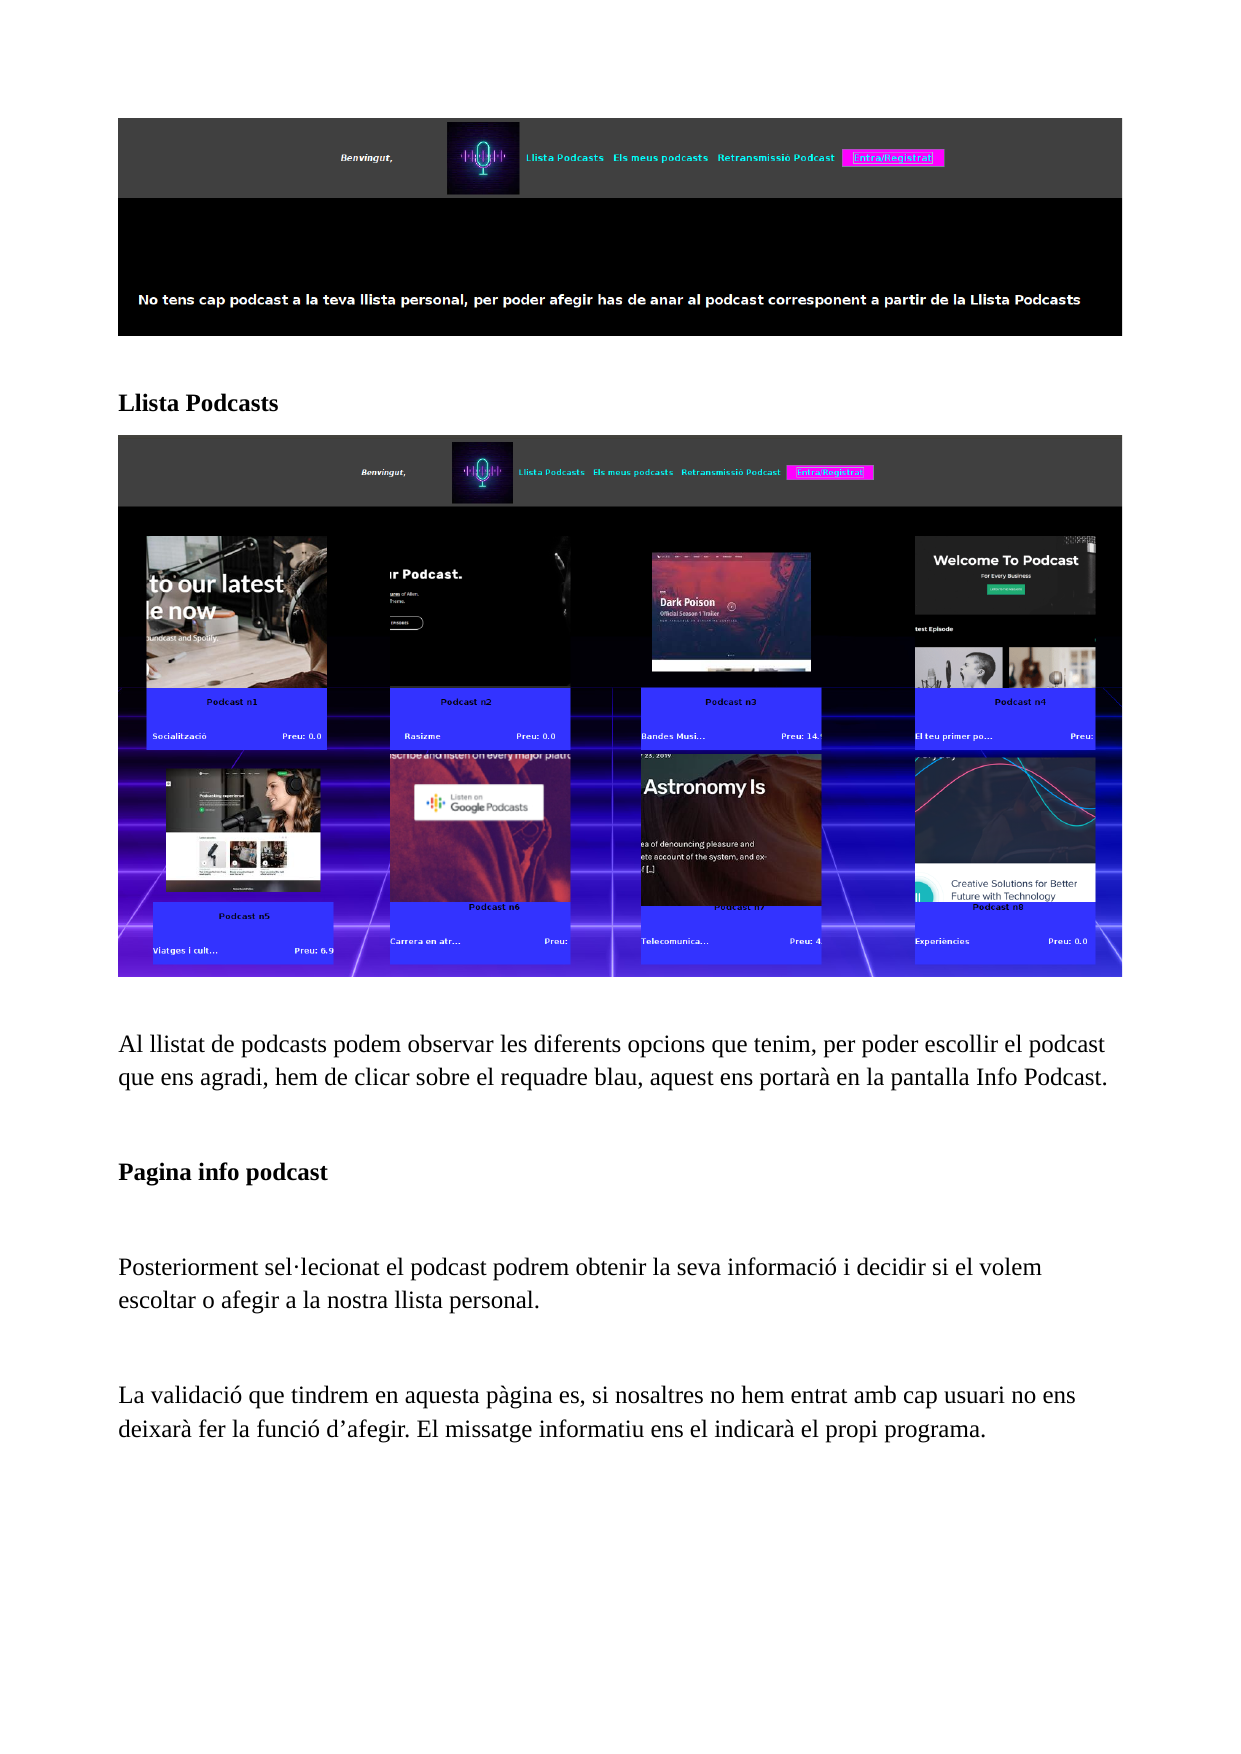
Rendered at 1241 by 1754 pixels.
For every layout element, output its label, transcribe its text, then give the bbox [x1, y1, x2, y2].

text Posteriorment sel·lecionat el podcast podrem obtenir la seva informació i decidir si el volem escoltar o afegir a la nostra llista personal. [118, 1252, 1122, 1314]
text Al llistat de podcasts podem observar les diferents opcions que tenim, per poder escollir el podcast que ens agradi, hem de clicar sobre el requadre blau, aquest ens portarà en la pantalla Info Podcast. [118, 1029, 1122, 1091]
text Pagina info podcast [118, 1157, 1122, 1186]
picture [118, 118, 1123, 336]
text Llista Podcasts [118, 388, 1122, 416]
text La validació que tindrem en aquesta pàgina es, si nosaltres no hem entrat amb cap usuari no ens deixarà fer la funció d’afegir. El missatge informatiu ens el indicarà el propi programa. [118, 1381, 1122, 1442]
picture [118, 435, 1123, 977]
